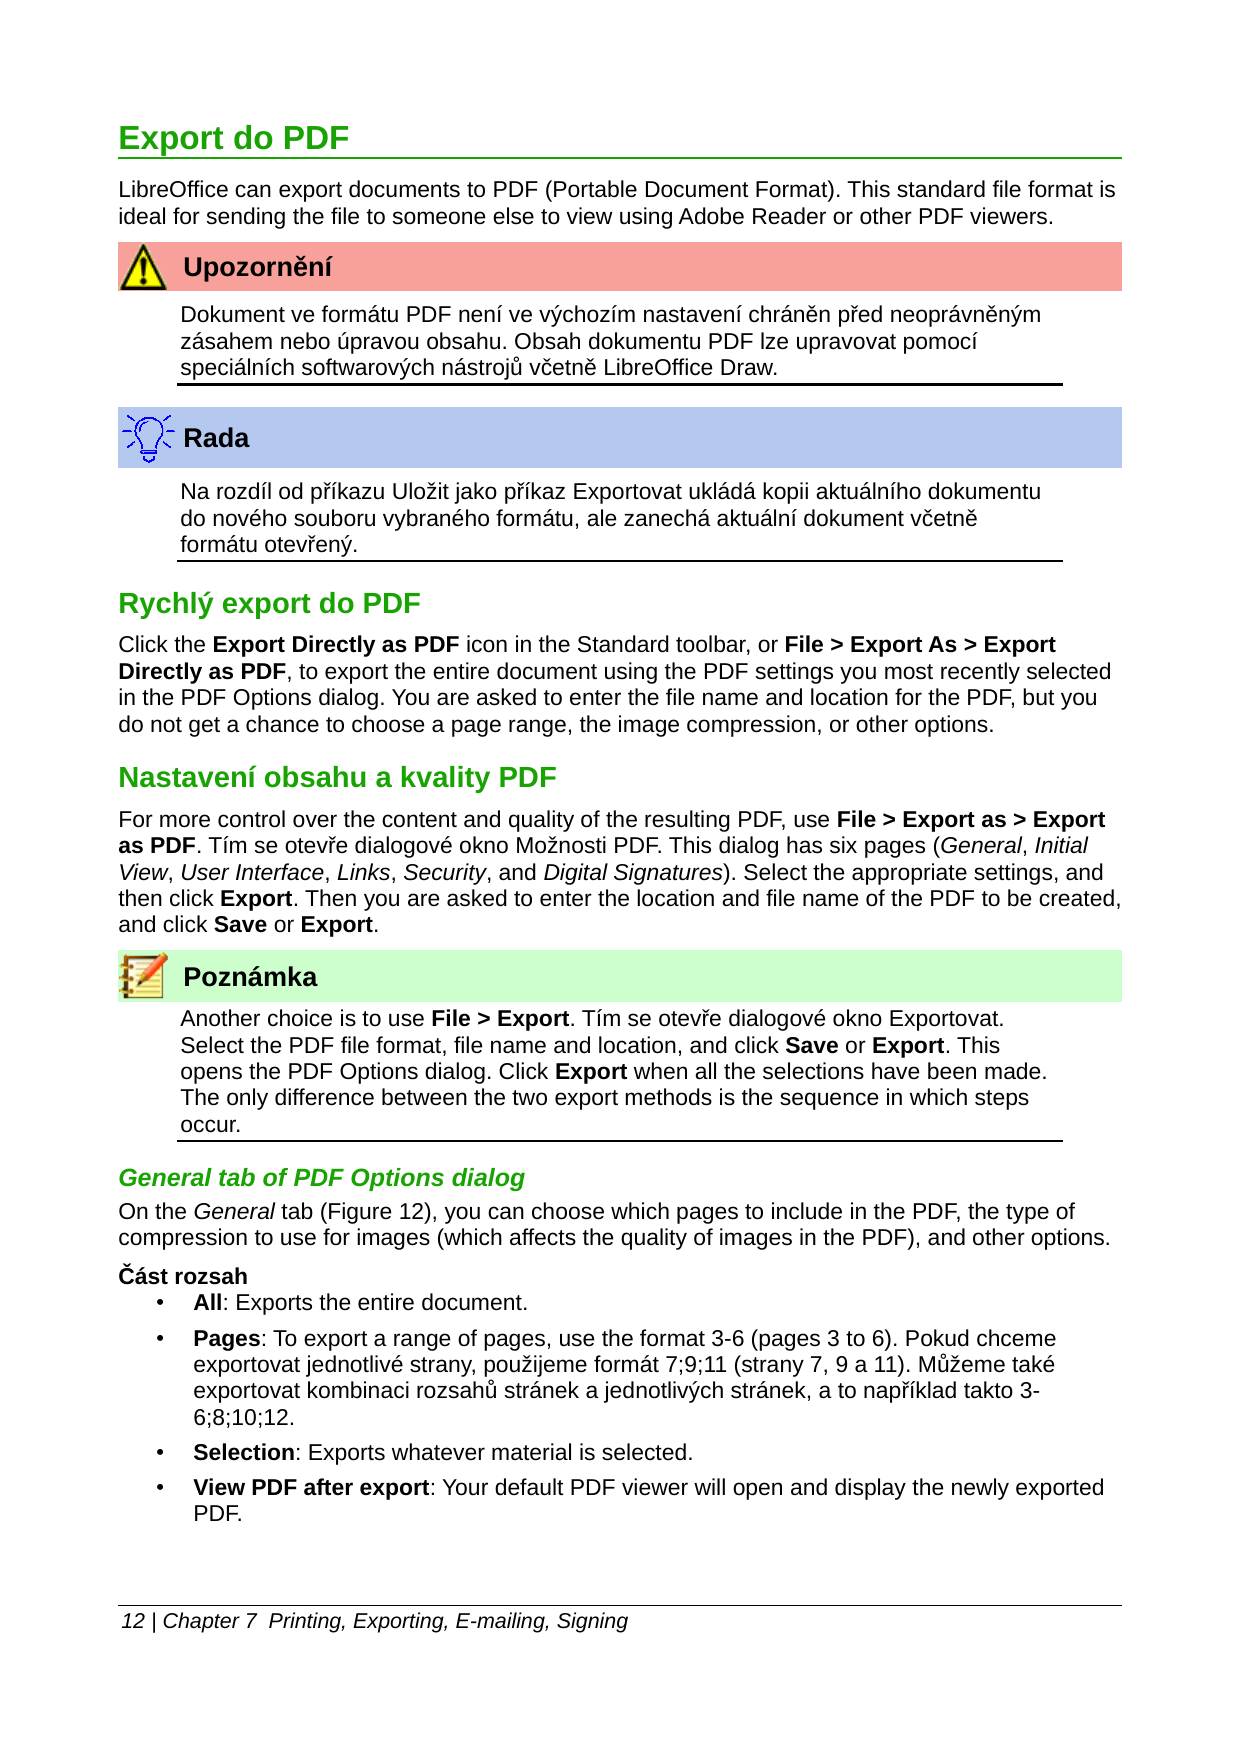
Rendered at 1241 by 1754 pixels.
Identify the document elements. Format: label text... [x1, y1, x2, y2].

list View PDF after export: Your default PDF viewer will open and display the newly exported PDF. [156, 1474, 1122, 1527]
subtitle Upozornění [118, 242, 1122, 291]
picture [119, 407, 179, 467]
text For more control over the content and quality of the resulting PDF, use File > Export as > Export as PDF. Tím se otevře dialogové okno Možnosti PDF. This dialog has six pages (General, Initial View, User Interface, Links, Security, and Digital Signatures). Select the appropriate settings, and then click Export. Then you are asked to enter the location and file name of the PDF to be created, and click Save or Export. [118, 806, 1122, 938]
list Pages: To export a range of pages, use the format 3-6 (pages 3 to 6). Pokud chceme exportovat jednotlivé strany, použijeme formát 7;9;11 (strany 7, 9 a 11). Můžeme také exportovat kombinaci rozsahů stránek a jednotlivých stránek, a to například takto 3-6;8;10;12. [156, 1324, 1122, 1430]
subtitle General tab of PDF Options dialog [118, 1163, 1122, 1192]
list Selection: Exports whatever material is selected. [156, 1439, 1122, 1465]
subtitle Poznámka [118, 950, 1122, 1002]
text Click the Export Directly as PDF icon in the Standard toolbar, or File > Export As > Export Directly as PDF, to export the entire document using the PDF settings you most recently selected in the PDF Options dialog. You are asked to enter the file name and location for the PDF, but you do not get a chance to choose a page range, the image compression, or other options. [118, 631, 1122, 737]
list All: Exports the entire document. [156, 1289, 1122, 1316]
text Část rozsah [118, 1263, 1122, 1289]
text LibreOffice can export documents to PDF (Portable Document Format). This standard file format is ideal for sending the file to someone else to view using Adobe Reader or other PDF viewers. [118, 176, 1122, 229]
subtitle Export do PDF [118, 118, 1122, 157]
subtitle Rada [118, 407, 1122, 468]
text On the General tab (Figure 12), you can choose which pages to include in the PDF, the type of compression to use for images (which affects the quality of images in the PDF), and other options. [118, 1198, 1122, 1251]
subtitle Nastavení obsahu a kvality PDF [118, 761, 1122, 794]
text Na rozdíl od příkazu Uložit jako příkaz Exportovat ukládá kopii aktuálního dokumentu do nového souboru vybraného formátu, ale zanechá aktuální dokument včetně formátu otevřený. [177, 475, 1063, 560]
picture [119, 242, 167, 290]
text Dokument ve formátu PDF není ve výchozím nastavení chráněn před neoprávněným zásahem nebo úpravou obsahu. Obsah dokumentu PDF lze upravovat pomocí speciálních softwarových nástrojů včetně LibreOffice Draw. [177, 298, 1063, 383]
text Another choice is to use File > Export. Tím se otevře dialogové okno Exportovat. Select the PDF file format, file name and location, and click Save or Export. This opens the PDF Options dialog. Click Export when all the selections have been made. The only difference between the two export methods is the sequence in which steps occur. [177, 1002, 1063, 1140]
subtitle Rychlý export do PDF [118, 586, 1122, 620]
picture [119, 951, 170, 1002]
